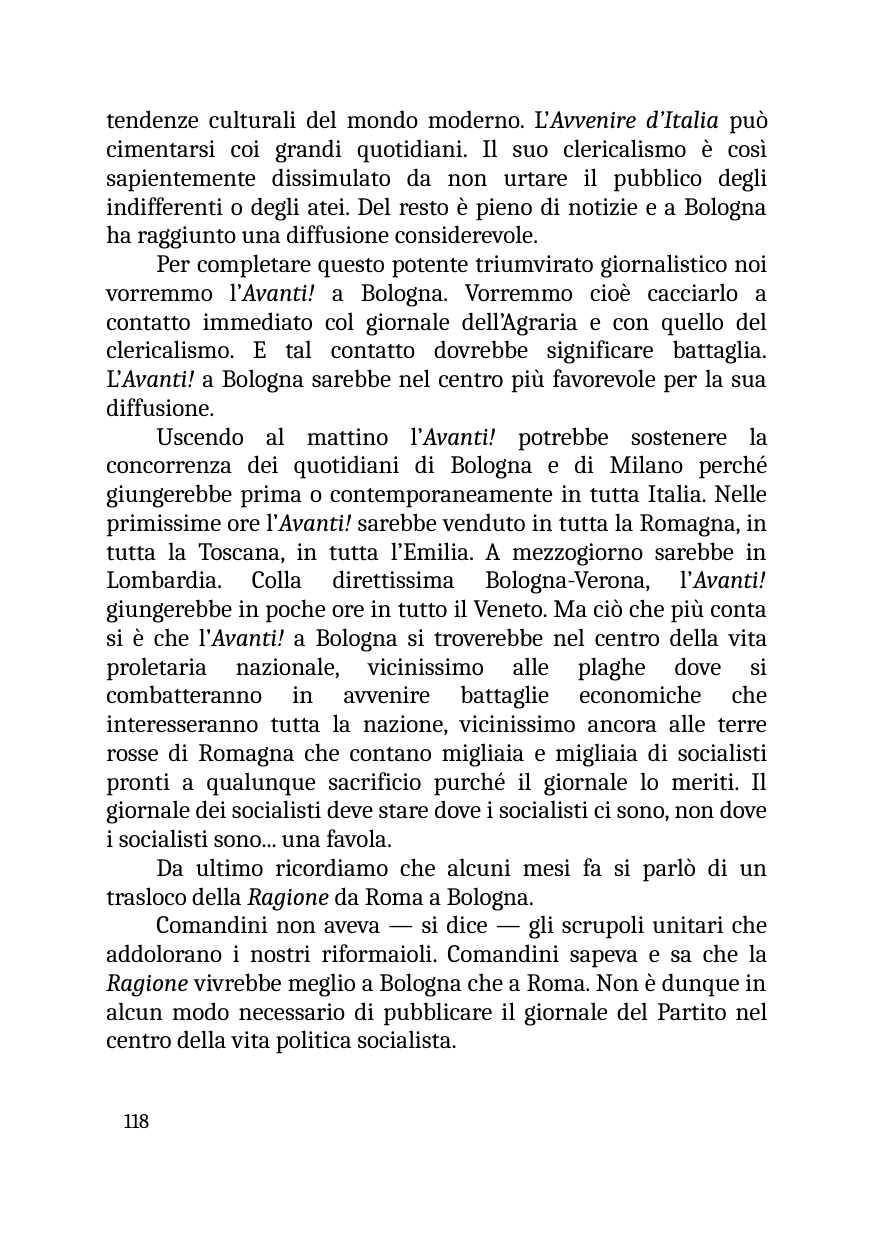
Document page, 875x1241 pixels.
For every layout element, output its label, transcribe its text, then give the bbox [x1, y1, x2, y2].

text tendenze culturali del mondo moderno. L’Avvenire d’Italia può cimentarsi coi grandi quotidiani. Il suo clericalismo è così sapientemente dissimulato da non urtare il pubblico degli indifferenti o degli atei. Del resto è pieno di notizie e a Bologna ha raggiunto una diffusione considerevole. [106, 106, 768, 250]
text Per completare questo potente triumvirato giornalistico noi vorremmo l’Avanti! a Bologna. Vorremmo cioè cacciarlo a contatto immediato col giornale dell’Agraria e con quello del clericalismo. E tal contatto dovrebbe significare battaglia. L’Avanti! a Bologna sarebbe nel centro più favorevole per la sua diffusione. [106, 250, 768, 422]
text Comandini non aveva — si dice — gli scrupoli unitari che addolorano i nostri riformaioli. Comandini sapeva e sa che la Ragione vivrebbe meglio a Bologna che a Roma. Non è dunque in alcun modo necessario di pubblicare il giornale del Partito nel centro della vita politica socialista. [106, 911, 768, 1055]
text Da ultimo ricordiamo che alcuni mesi fa si parlò di un trasloco della Ragione da Roma a Bologna. [106, 854, 768, 911]
text Uscendo al mattino l’Avanti! potrebbe sostenere la concorrenza dei quotidiani di Bologna e di Milano perché giungerebbe prima o contemporaneamente in tutta Italia. Nelle primissime ore l’Avanti! sarebbe venduto in tutta la Romagna, in tutta la Toscana, in tutta l’Emilia. A mezzogiorno sarebbe in Lombardia. Colla direttissima Bologna-Verona, l’Avanti! giungerebbe in poche ore in tutto il Veneto. Ma ciò che più conta si è che l’Avanti! a Bologna si troverebbe nel centro della vita proletaria nazionale, vicinissimo alle plaghe dove si combatteranno in avvenire battaglie economiche che interesseranno tutta la nazione, vicinissimo ancora alle terre rosse di Romagna che contano migliaia e migliaia di socialisti pronti a qualunque sacrificio purché il giornale lo meriti. Il giornale dei socialisti deve stare dove i socialisti ci sono, non dove i socialisti sono... una favola. [106, 422, 768, 854]
